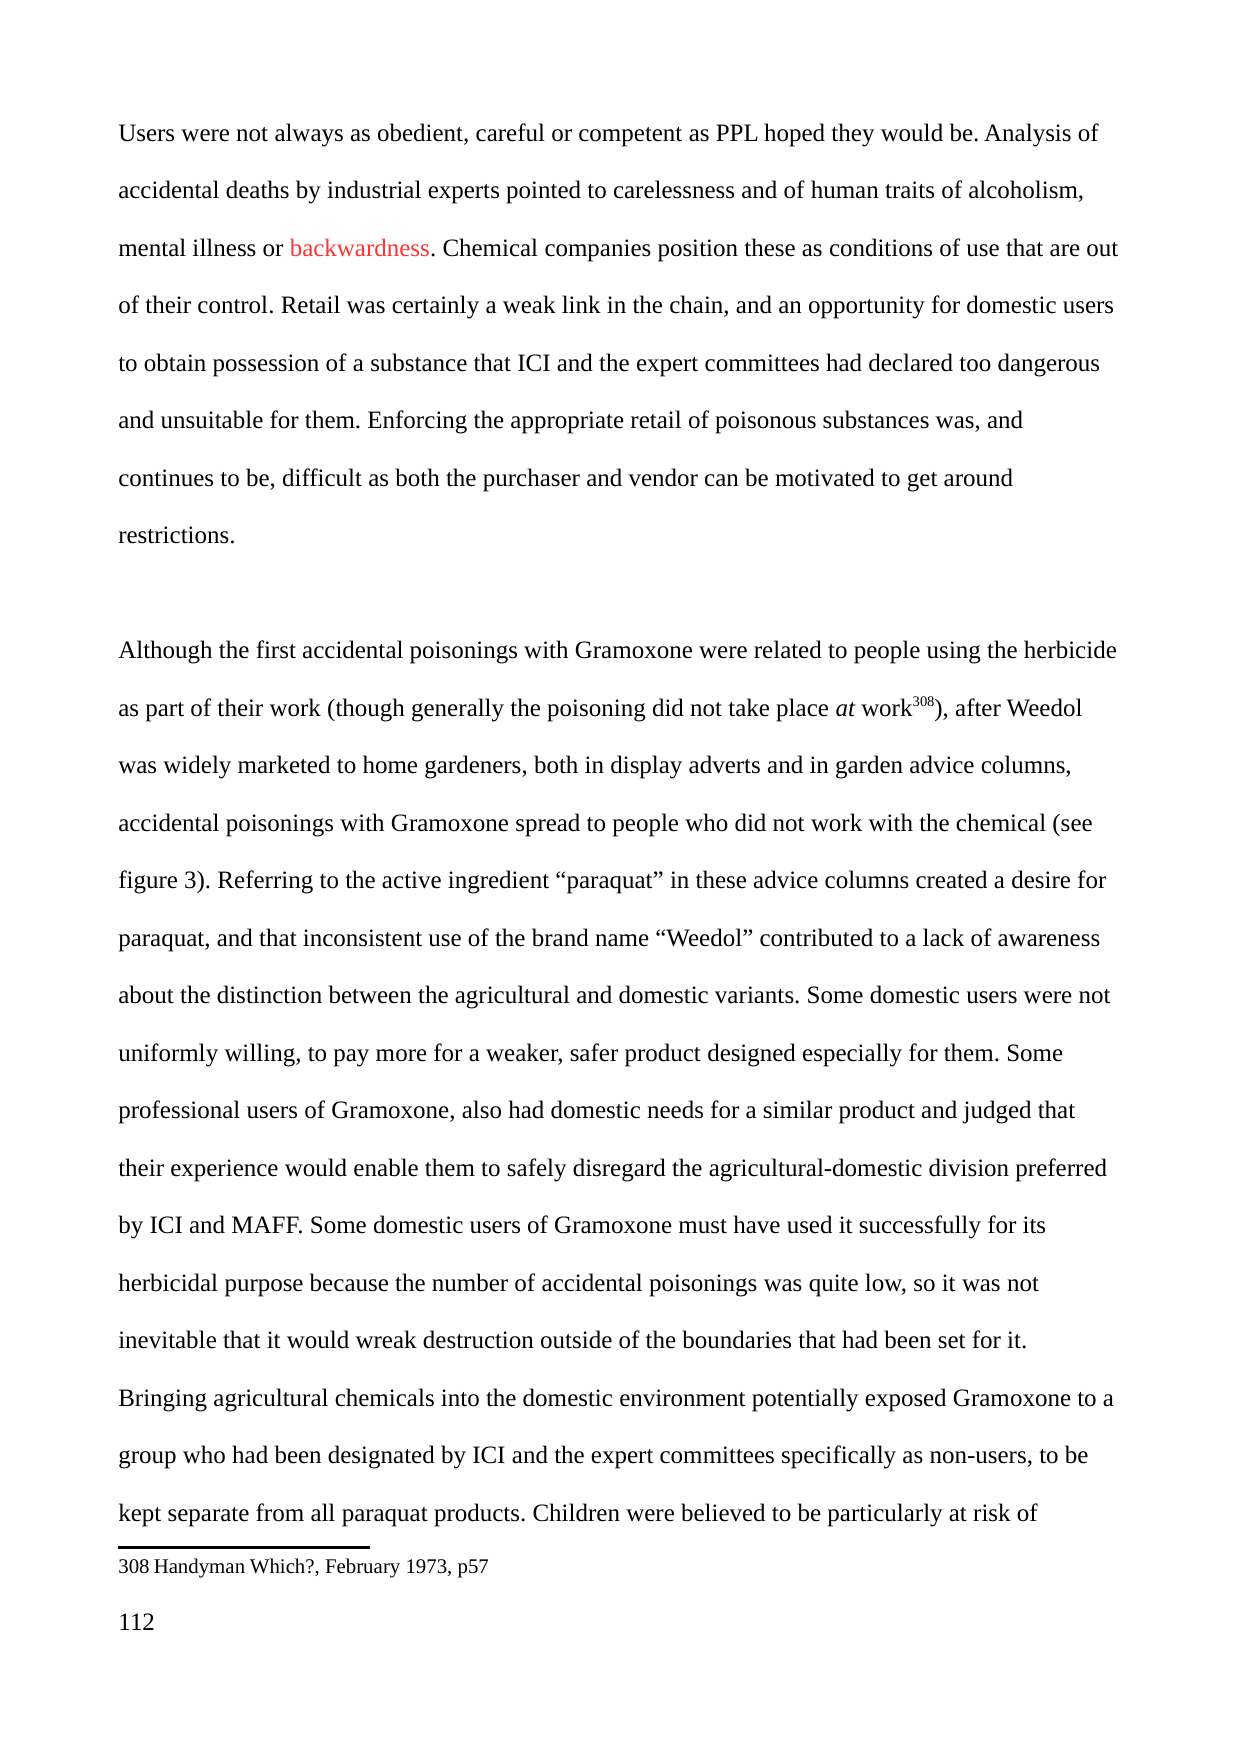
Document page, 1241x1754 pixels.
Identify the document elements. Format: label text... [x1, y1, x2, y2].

text Users were not always as obedient, careful or competent as PPL hoped they would be. Analysis of accidental deaths by industrial experts pointed to carelessness and of human traits of alcoholism, mental illness or backwardness. Chemical companies position these as conditions of use that are out of their control. Retail was certainly a weak link in the chain, and an opportunity for domestic users to obtain possession of a substance that ICI and the expert committees had declared too dangerous and unsuitable for them. Enforcing the appropriate retail of poisonous substances was, and continues to be, difficult as both the purchaser and vendor can be motivated to get around restrictions. [118, 118, 1122, 549]
text Handyman Which?, February 1973, p57 [118, 1553, 1122, 1578]
text Although the first accidental poisonings with Gramoxone were related to people using the herbicide as part of their work (though generally the poisoning did not take place at work), after Weedol was widely marketed to home gardeners, both in display adverts and in garden advice columns, accidental poisonings with Gramoxone spread to people who did not work with the chemical (see figure 3). Referring to the active ingredient “paraquat” in these advice columns created a desire for paraquat, and that inconsistent use of the brand name “Weedol” contributed to a lack of awareness about the distinction between the agricultural and domestic variants. Some domestic users were not uniformly willing, to pay more for a weaker, safer product designed especially for them. Some professional users of Gramoxone, also had domestic needs for a similar product and judged that their experience would enable them to safely disregard the agricultural-domestic division preferred by ICI and MAFF. Some domestic users of Gramoxone must have used it successfully for its herbicidal purpose because the number of accidental poisonings was quite low, so it was not inevitable that it would wreak destruction outside of the boundaries that had been set for it. Bringing agricultural chemicals into the domestic environment potentially exposed Gramoxone to a group who had been designated by ICI and the expert committees specifically as non-users, to be kept separate from all paraquat products. Children were believed to be particularly at risk of [118, 636, 1122, 1527]
